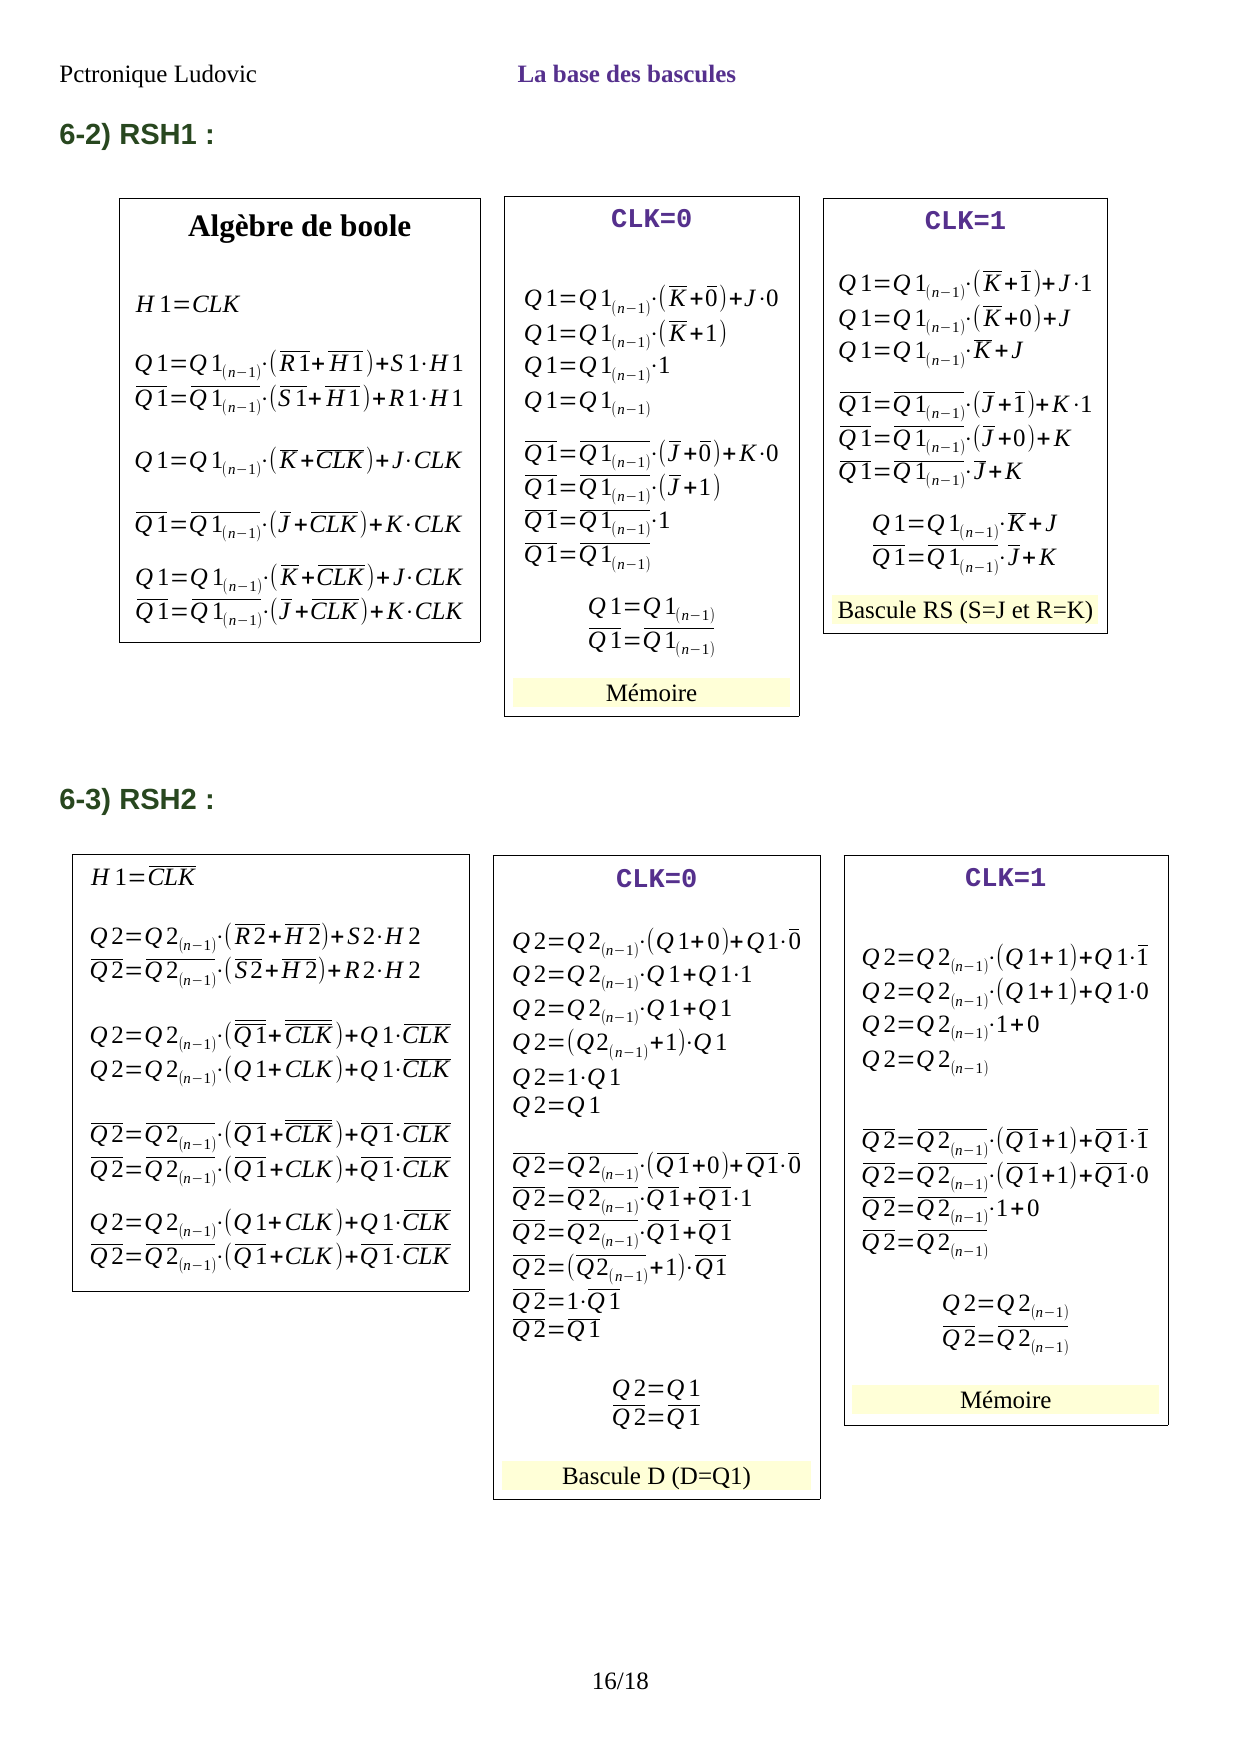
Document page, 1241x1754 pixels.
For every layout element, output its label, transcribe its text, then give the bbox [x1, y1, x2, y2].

text Mémoire [852, 1385, 1159, 1414]
text Bascule D (D=Q1) [502, 1461, 811, 1490]
text CLK=0 [502, 864, 811, 895]
subtitle 6-2) RSH1 : [59, 117, 1181, 151]
text CLK=1 [832, 207, 1098, 237]
text CLK=1 [852, 864, 1159, 894]
text Bascule RS (S=J et R=K) [832, 595, 1098, 624]
text Algèbre de boole [128, 207, 471, 243]
text Mémoire [513, 678, 790, 707]
text CLK=0 [513, 205, 790, 236]
subtitle 6-3) RSH2 : [59, 782, 1181, 815]
